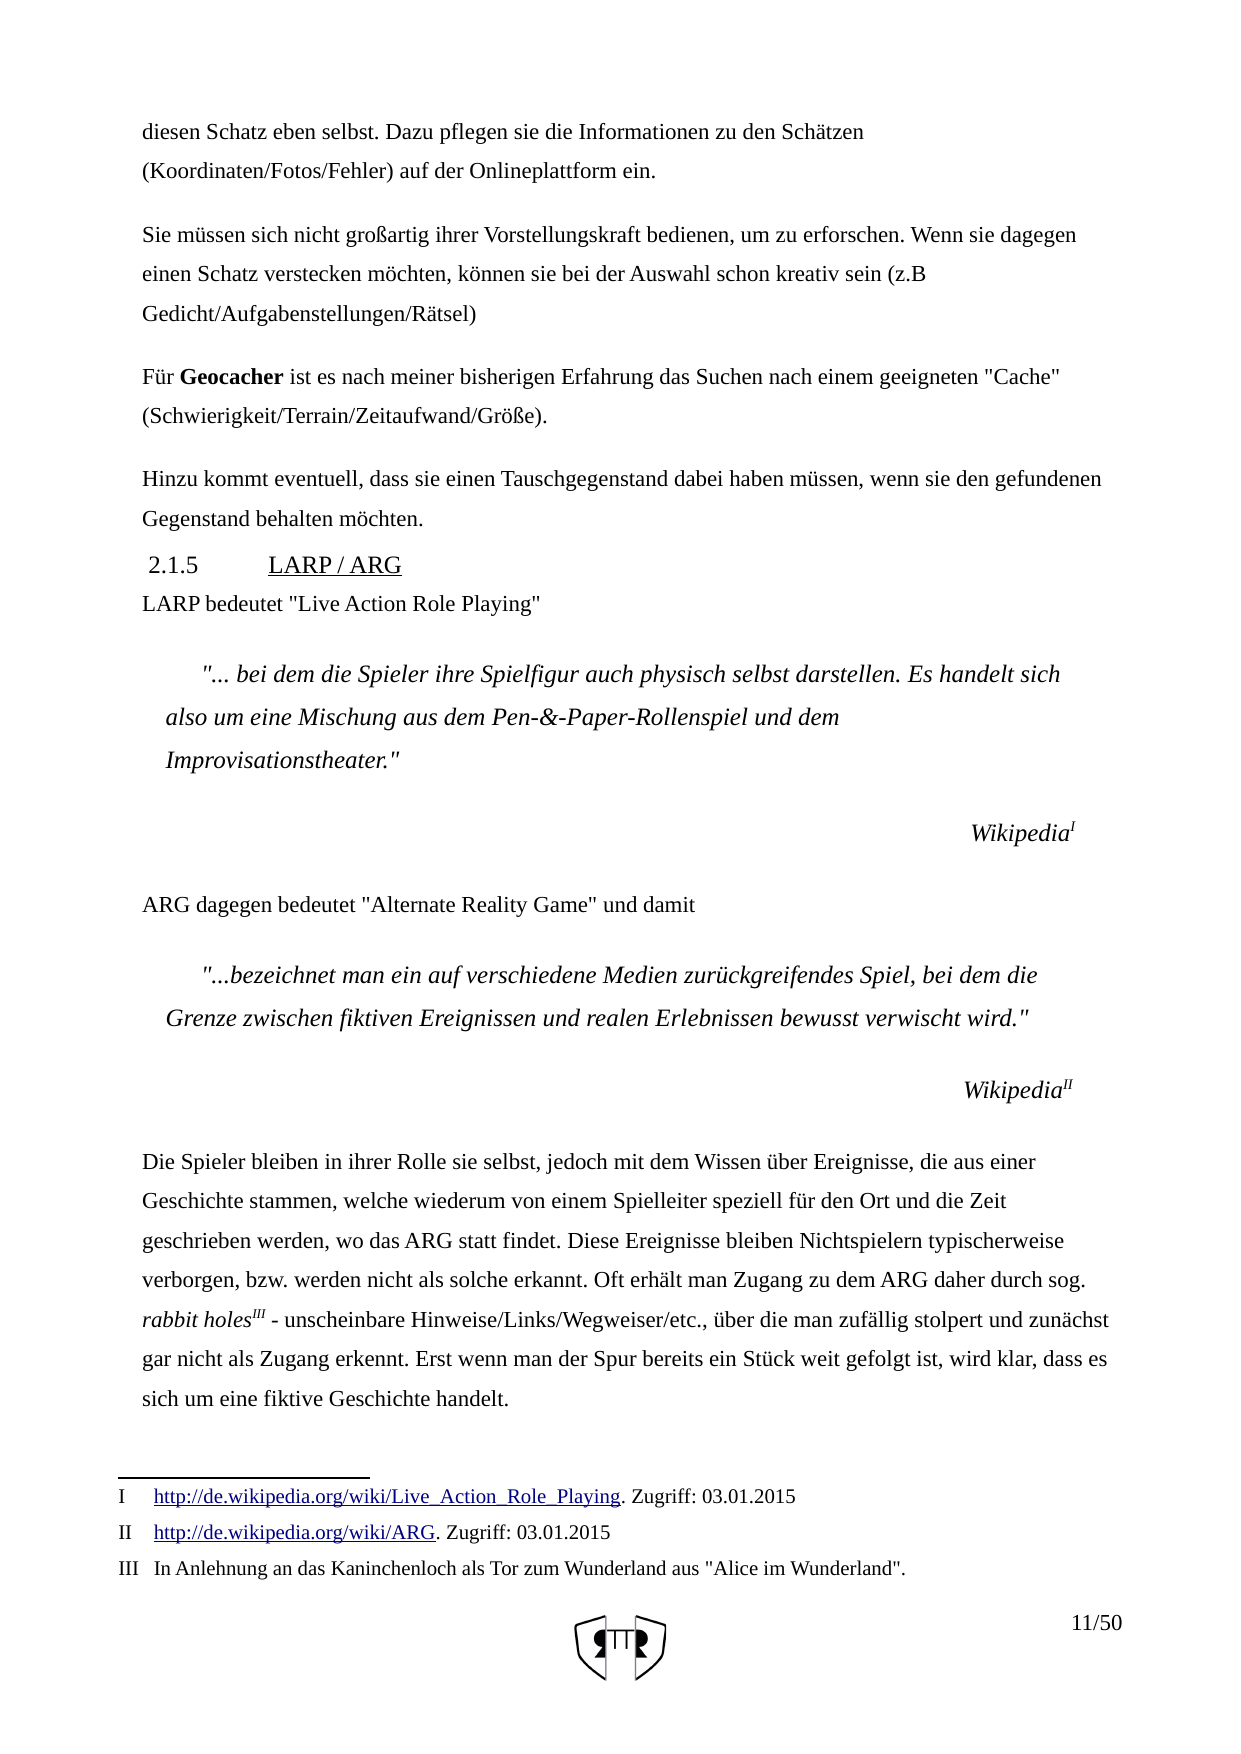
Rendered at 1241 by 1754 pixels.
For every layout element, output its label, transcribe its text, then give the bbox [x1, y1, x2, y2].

text Wikipedia [165, 1076, 1075, 1104]
text Wikipedia [165, 818, 1075, 847]
picture [574, 1615, 667, 1681]
text diesen Schatz eben selbst. Dazu pflegen sie die Informationen zu den Schätzen (Koordinaten/Fotos/Fehler) auf der Onlineplattform ein. [142, 118, 1122, 184]
text Hinzu kommt eventuell, dass sie einen Tauschgegenstand dabei haben müssen, wenn sie den gefundenen Gegenstand behalten möchten. [142, 465, 1122, 531]
text ARG dagegen bedeutet "Alternate Reality Game" und damit [142, 891, 1122, 917]
text http://de.wikipedia.org/wiki/ARG. Zugriff: 03.01.2015 [118, 1520, 1122, 1544]
text In Anlehnung an das Kaninchenloch als Tor zum Wunderland aus "Alice im Wunderland". [118, 1556, 1122, 1580]
text http://de.wikipedia.org/wiki/Live_Action_Role_Playing. Zugriff: 03.01.2015 [118, 1484, 1122, 1508]
text Sie müssen sich nicht großartig ihrer Vorstellungskraft bedienen, um zu erforschen. Wenn sie dagegen einen Schatz verstecken möchten, können sie bei der Auswahl schon kreativ sein (z.B Gedicht/Aufgabenstellungen/Rätsel) [142, 221, 1122, 326]
text "... bei dem die Spieler ihre Spielfigur auch physisch selbst darstellen. Es handelt sich also um eine Mischung aus dem Pen-&-Paper-Rollenspiel und dem Improvisationstheater." [165, 659, 1075, 774]
text LARP bedeutet "Live Action Role Playing" [142, 590, 1122, 617]
text Für Geocacher ist es nach meiner bisherigen Erfahrung das Suchen nach einem geeigneten "Cache" (Schwierigkeit/Terrain/Zeitaufwand/Größe). [142, 363, 1122, 429]
text Die Spieler bleiben in ihrer Rolle sie selbst, jedoch mit dem Wissen über Ereignisse, die aus einer Geschichte stammen, welche wiederum von einem Spielleiter speziell für den Ort und die Zeit geschrieben werden, wo das ARG statt findet. Diese Ereignisse bleiben Nichtspielern typischerweise verborgen, bzw. werden nicht als solche erkannt. Oft erhält man Zugang zu dem ARG daher durch sog. rabbit holes - unscheinbare Hinweise/Links/Wegweiser/etc., über die man zufällig stolpert und zunächst gar nicht als Zugang erkennt. Erst wenn man der Spur bereits ein Stück weit gefolgt ist, wird klar, dass es sich um eine fiktive Geschichte handelt. [142, 1148, 1122, 1411]
text "...bezeichnet man ein auf verschiedene Medien zurückgreifendes Spiel, bei dem die Grenze zwischen fiktiven Ereignissen und realen Erlebnissen bewusst verwischt wird." [165, 960, 1075, 1032]
subtitle LARP / ARG [142, 550, 1122, 579]
